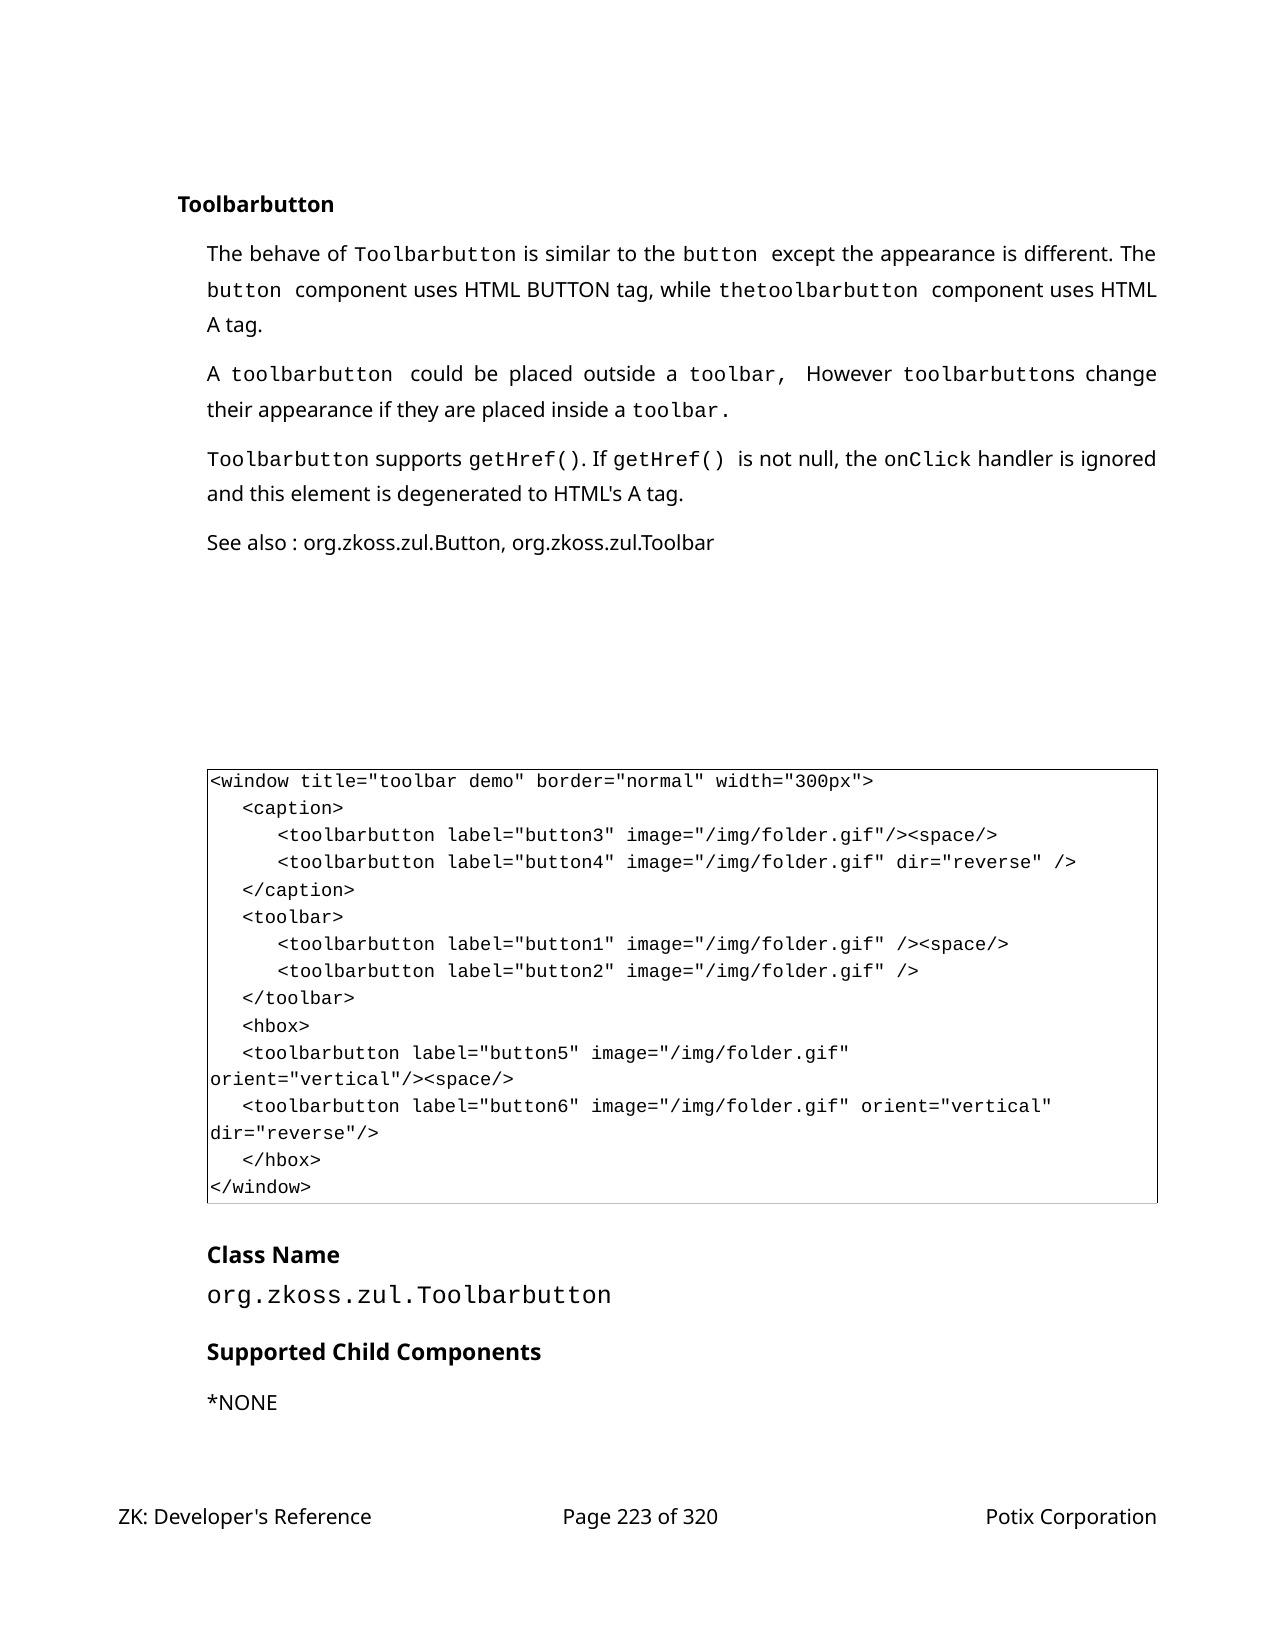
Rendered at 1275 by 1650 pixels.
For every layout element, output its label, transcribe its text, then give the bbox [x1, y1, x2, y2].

text </window> [208, 1175, 1157, 1203]
text <toolbar> [208, 905, 1157, 929]
text <hbox> [208, 1013, 1157, 1038]
text *NONE [207, 1388, 1157, 1416]
text <toolbarbutton label="button1" image="/img/folder.gif" /><space/> [208, 932, 1157, 956]
text <window title="toolbar demo" border="normal" width="300px"> [208, 770, 1157, 793]
subtitle Supported Child Components [207, 1336, 1157, 1367]
text </toolbar> [208, 986, 1157, 1011]
text <toolbarbutton label="button5" image="/img/folder.gif" orient="vertical"/><space/> [208, 1041, 1157, 1091]
text <toolbarbutton label="button2" image="/img/folder.gif" /> [208, 959, 1157, 983]
text </caption> [208, 877, 1157, 902]
text The behave of Toolbarbutton is similar to the button except the appearance is different. The button component uses HTML BUTTON tag, while thetoolbarbutton component uses HTML A tag. [207, 239, 1157, 339]
text A toolbarbutton could be placed outside a toolbar, However toolbarbuttons change their appearance if they are placed inside a toolbar. [207, 359, 1157, 423]
text See also : org.zkoss.zul.Button, org.zkoss.zul.Toolbar [207, 528, 1157, 557]
subtitle Toolbarbutton [177, 189, 1157, 219]
text <toolbarbutton label="button4" image="/img/folder.gif" dir="reverse" /> [208, 850, 1157, 874]
text </hbox> [208, 1148, 1157, 1172]
text org.zkoss.zul.Toolbarbutton [207, 1283, 1157, 1311]
text <toolbarbutton label="button3" image="/img/folder.gif"/><space/> [208, 823, 1157, 847]
subtitle Class Name [207, 1239, 1157, 1271]
text <toolbarbutton label="button6" image="/img/folder.gif" orient="vertical" dir="reverse"/> [208, 1094, 1157, 1145]
text <caption> [208, 796, 1157, 820]
text Toolbarbutton supports getHref(). If getHref() is not null, the onClick handler is ignored and this element is degenerated to HTML's A tag. [207, 444, 1157, 508]
